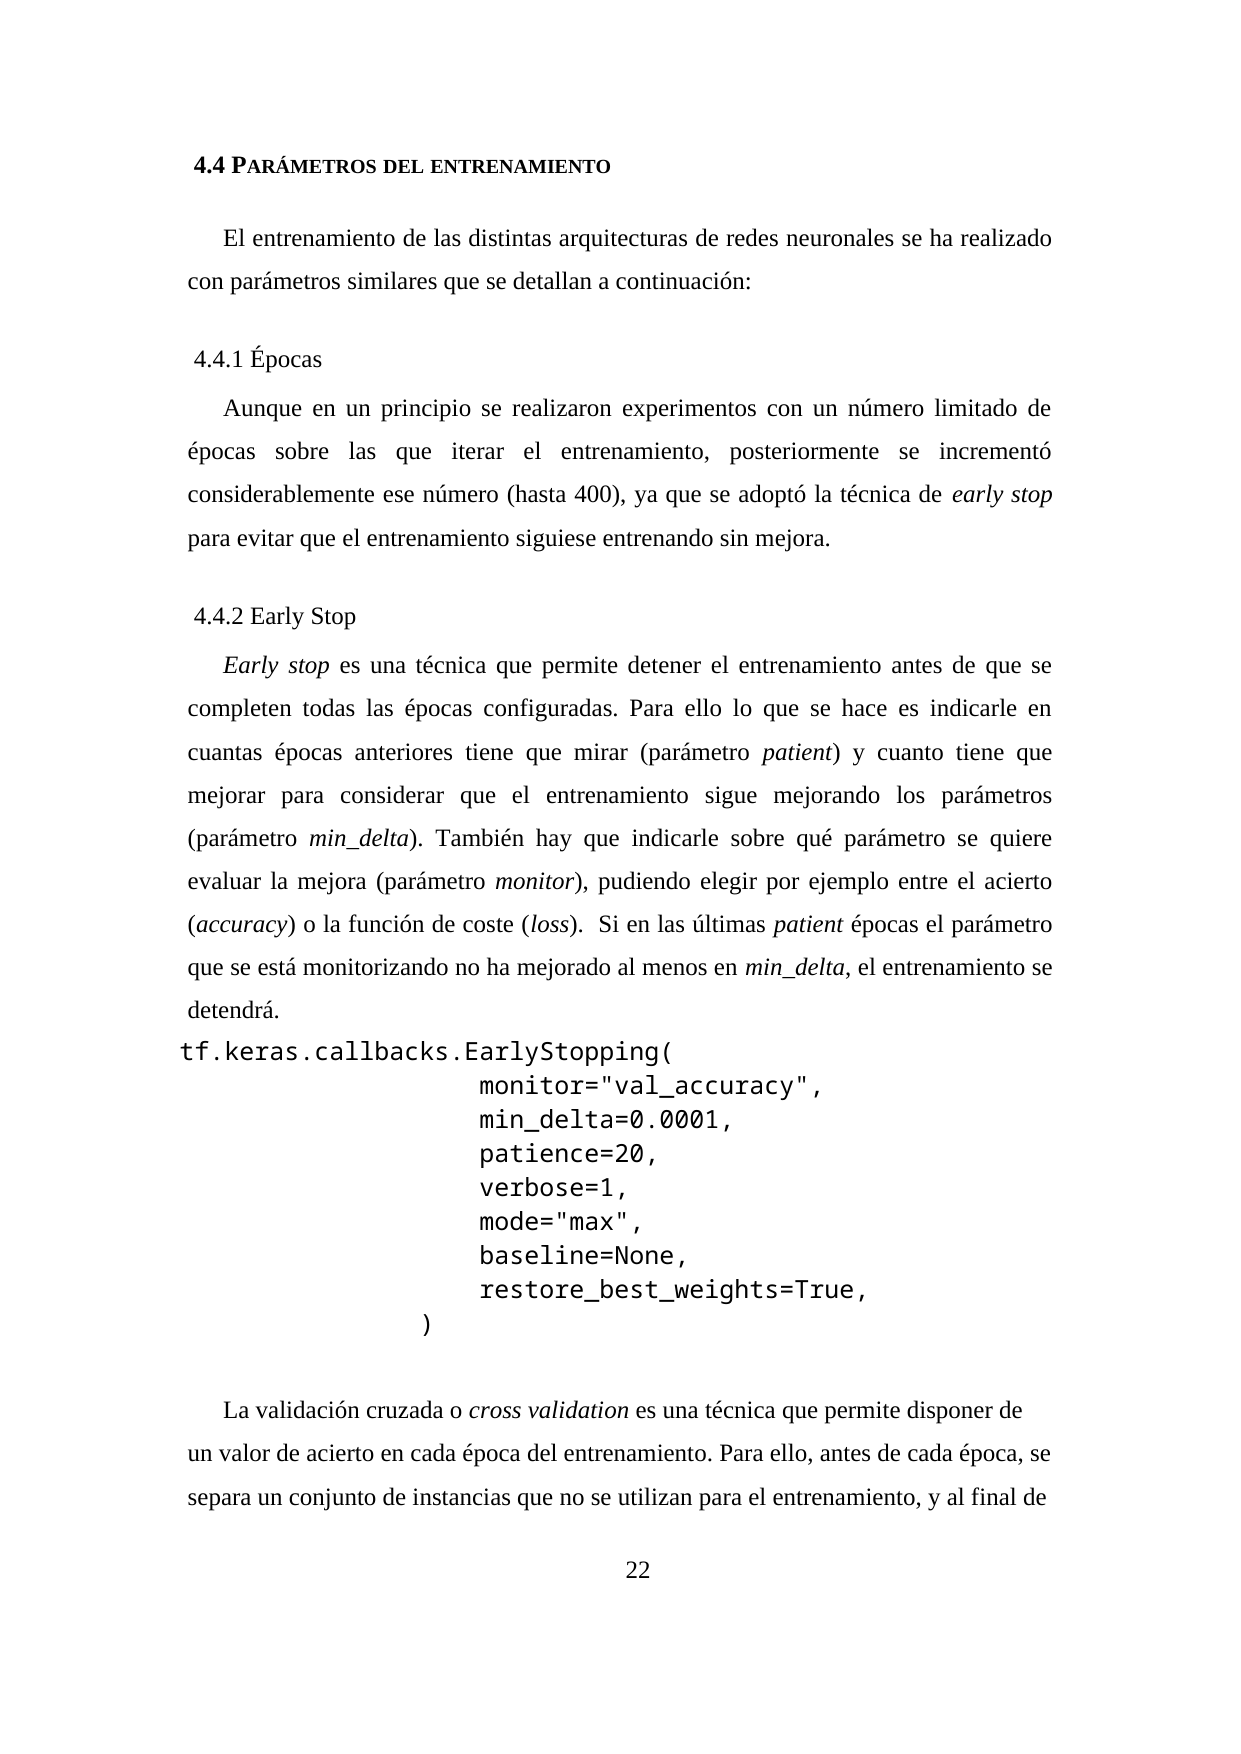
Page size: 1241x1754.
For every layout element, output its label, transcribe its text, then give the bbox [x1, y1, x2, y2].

text Early stop es una técnica que permite detener el entrenamiento antes de que se completen todas las épocas configuradas. Para ello lo que se hace es indicarle en cuantas épocas anteriores tiene que mirar (parámetro patient) y cuanto tiene que mejorar para considerar que el entrenamiento sigue mejorando los parámetros (parámetro min_delta). También hay que indicarle sobre qué parámetro se quiere evaluar la mejora (parámetro monitor), pudiendo elegir por ejemplo entre el acierto (accuracy) o la función de coste (loss). Si en las últimas patient épocas el parámetro que se está monitorizando no ha mejorado al menos en min_delta, el entrenamiento se detendrá. [187, 650, 1053, 1024]
text El entrenamiento de las distintas arquitecturas de redes neuronales se ha realizado con parámetros similares que se detallan a continuación: [187, 223, 1053, 294]
text La validación cruzada o cross validation es una técnica que permite disponer de un valor de acierto en cada época del entrenamiento. Para ello, antes de cada época, se separa un conjunto de instancias que no se utilizan para el entrenamiento, y al final de [187, 1395, 1053, 1510]
subtitle Early Stop [187, 601, 1053, 630]
subtitle Épocas [187, 344, 1053, 373]
text Aunque en un principio se realizaron experimentos con un número limitado de épocas sobre las que iterar el entrenamiento, posteriormente se incrementó considerablemente ese número (hasta 400), ya que se adoptó la técnica de early stop para evitar que el entrenamiento siguiese entrenando sin mejora. [187, 393, 1053, 551]
subtitle Parámetros del entrenamiento [187, 150, 949, 179]
